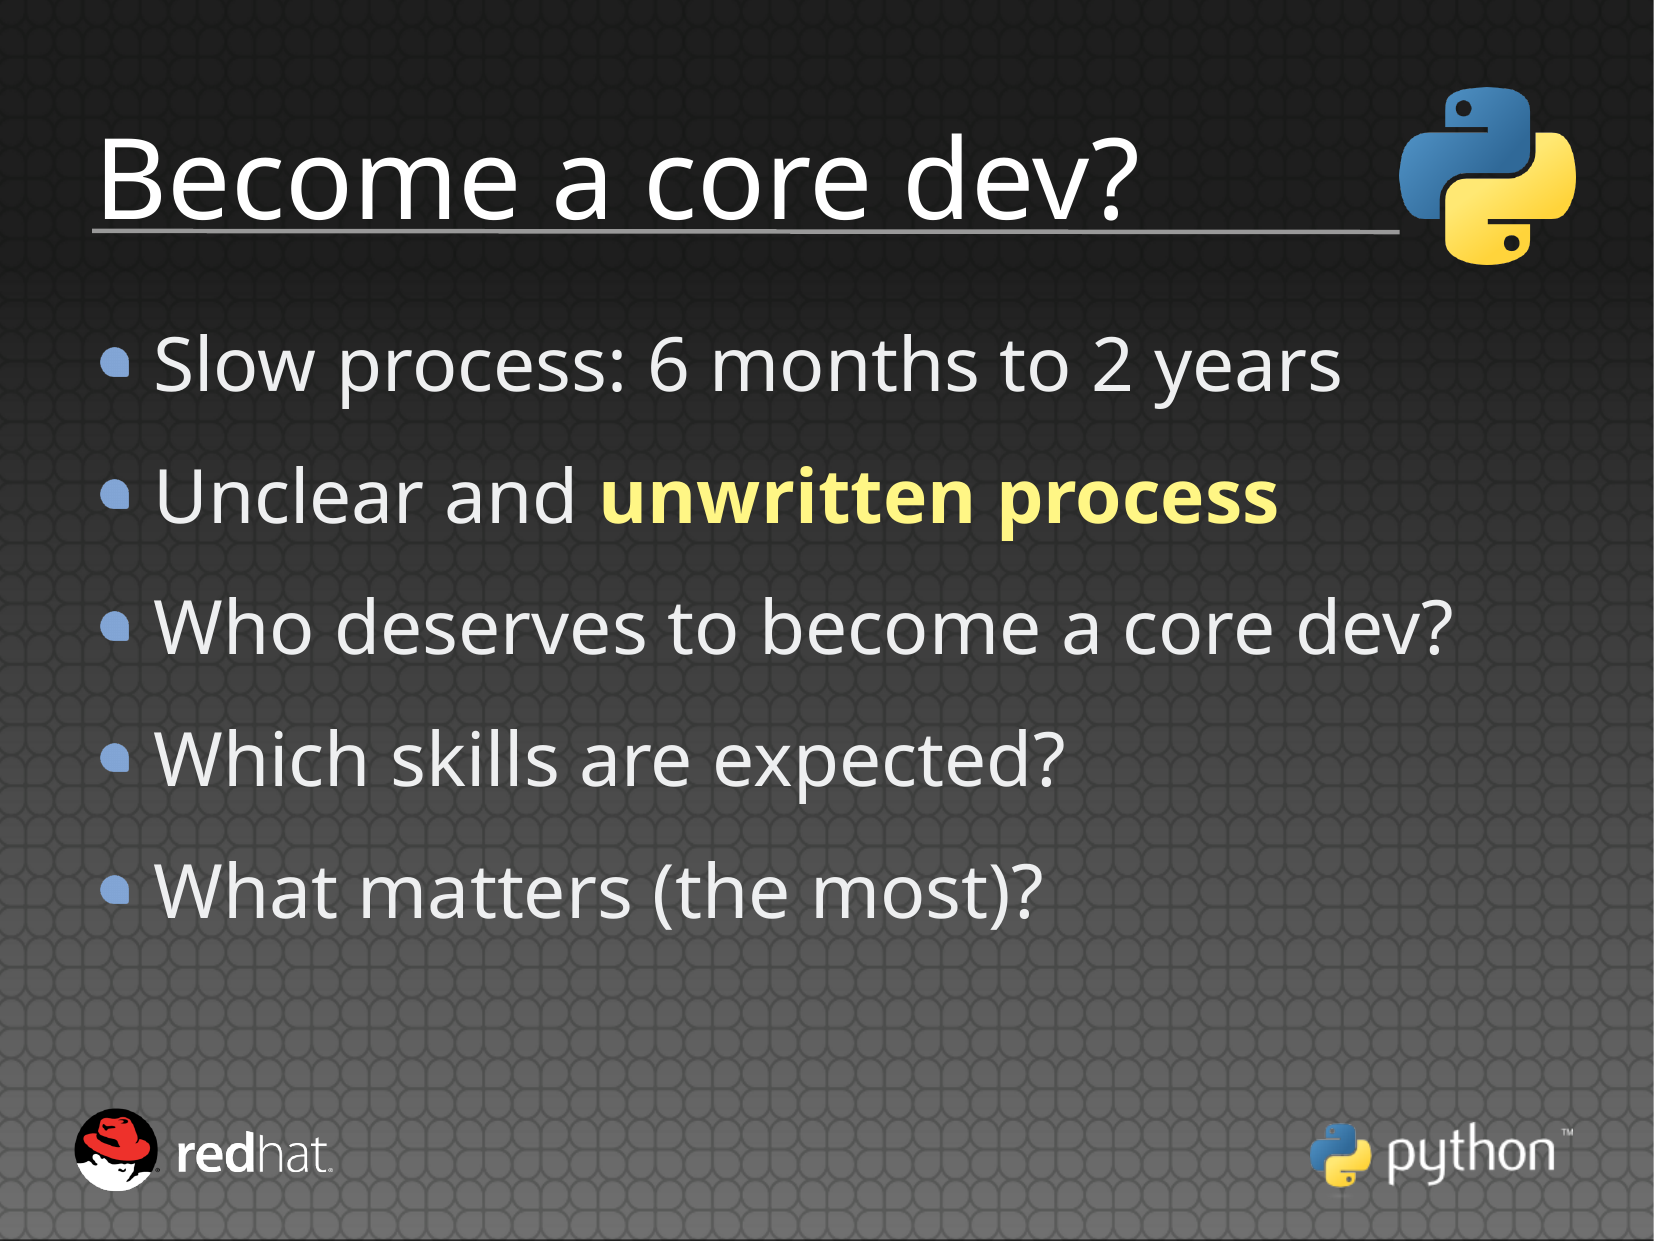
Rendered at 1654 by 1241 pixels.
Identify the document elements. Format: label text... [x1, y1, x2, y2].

list Slow process: 6 months to 2 years Unclear and unwritten process Who deserves to become a core dev? Which skills are expected? What matters (the most)? [82, 311, 1571, 1051]
picture [0, 0, 1654, 1241]
title Become a core dev? [94, 100, 1426, 251]
